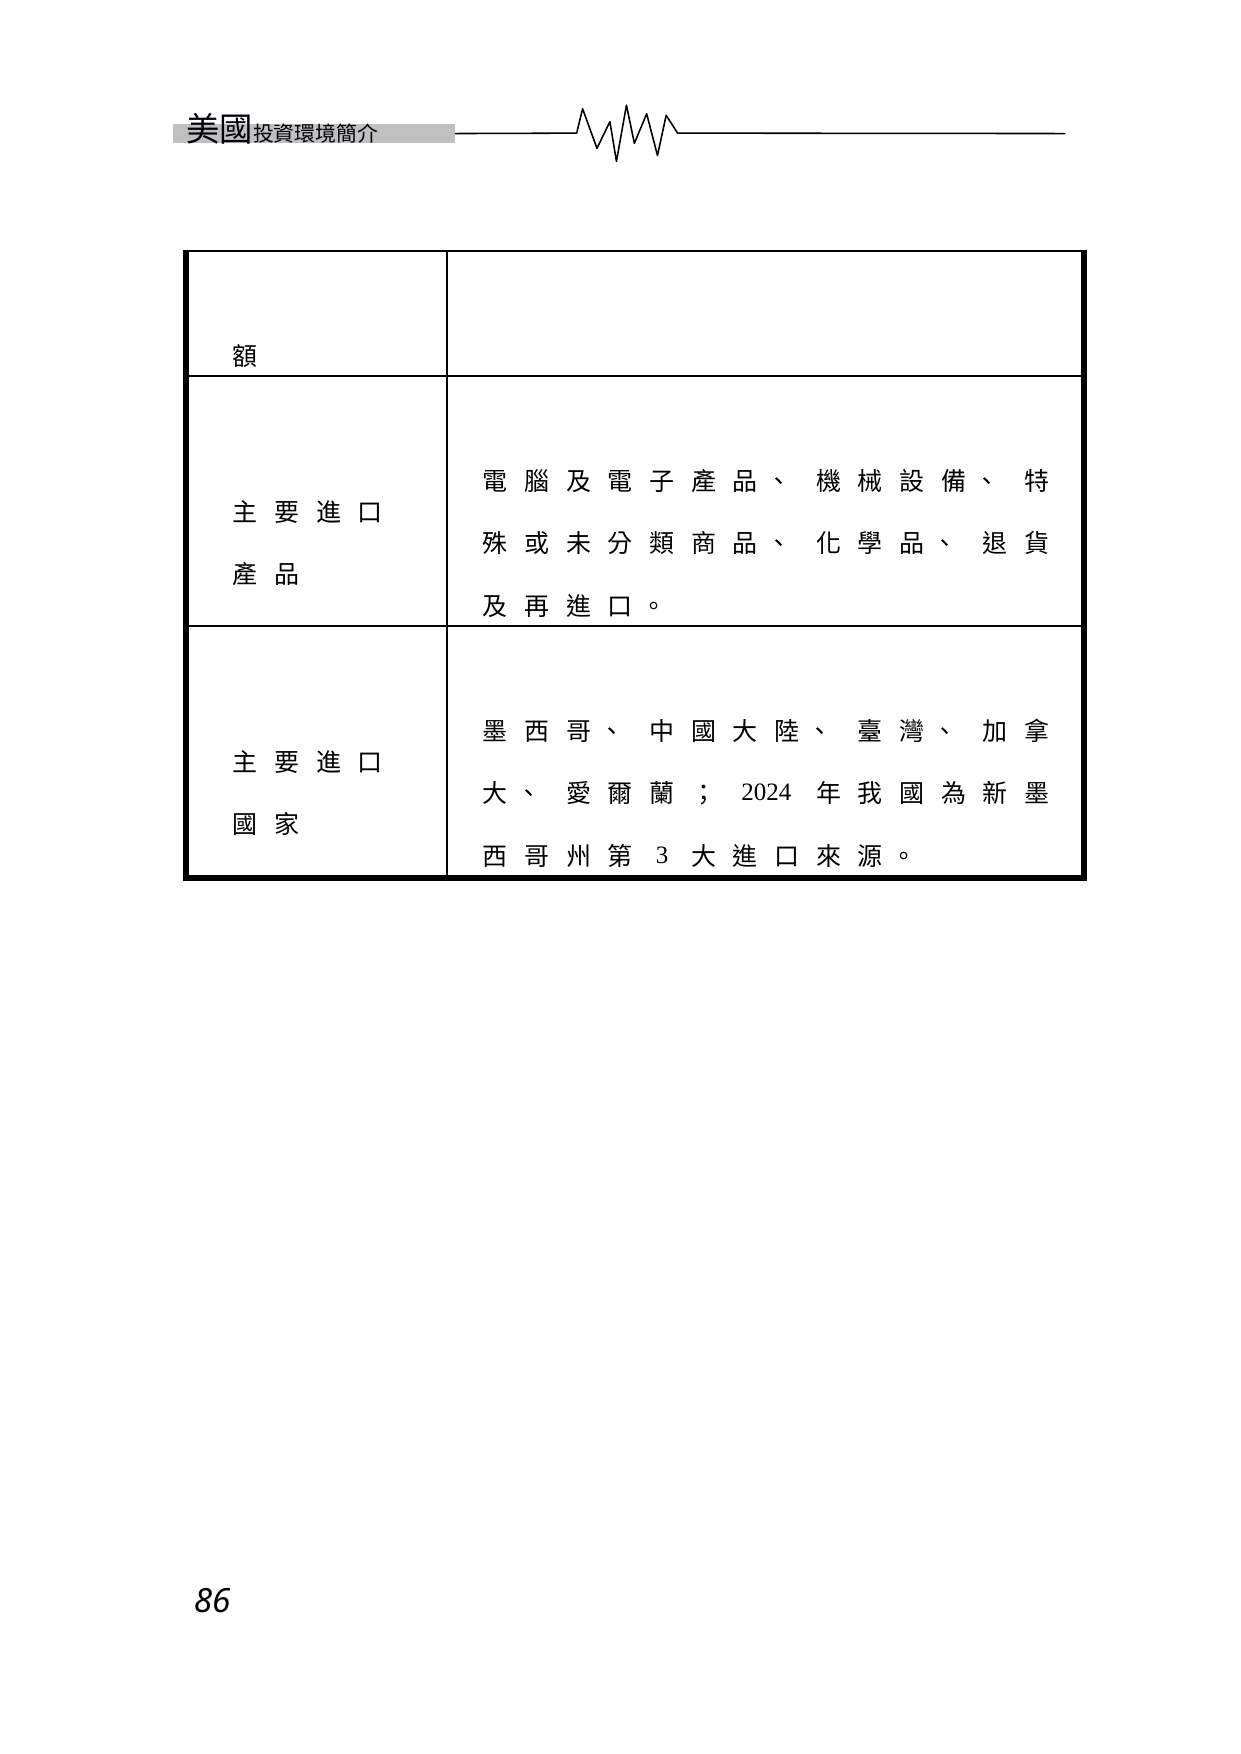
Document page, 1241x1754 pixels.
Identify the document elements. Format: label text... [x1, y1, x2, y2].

table_cell 主要進口產品 [189, 377, 446, 625]
table_cell 主要進口國家 [189, 627, 446, 875]
table_cell [448, 252, 1081, 375]
table_cell 額 [189, 252, 446, 375]
table_cell 電腦及電子產品、機械設備、特殊或未分類商品、化學品、退貨及再進口。 [448, 377, 1081, 625]
table_cell 墨西哥、中國大陸、臺灣、加拿大、愛爾蘭；2024年我國為新墨西哥州第3大進口來源。 [448, 627, 1081, 875]
